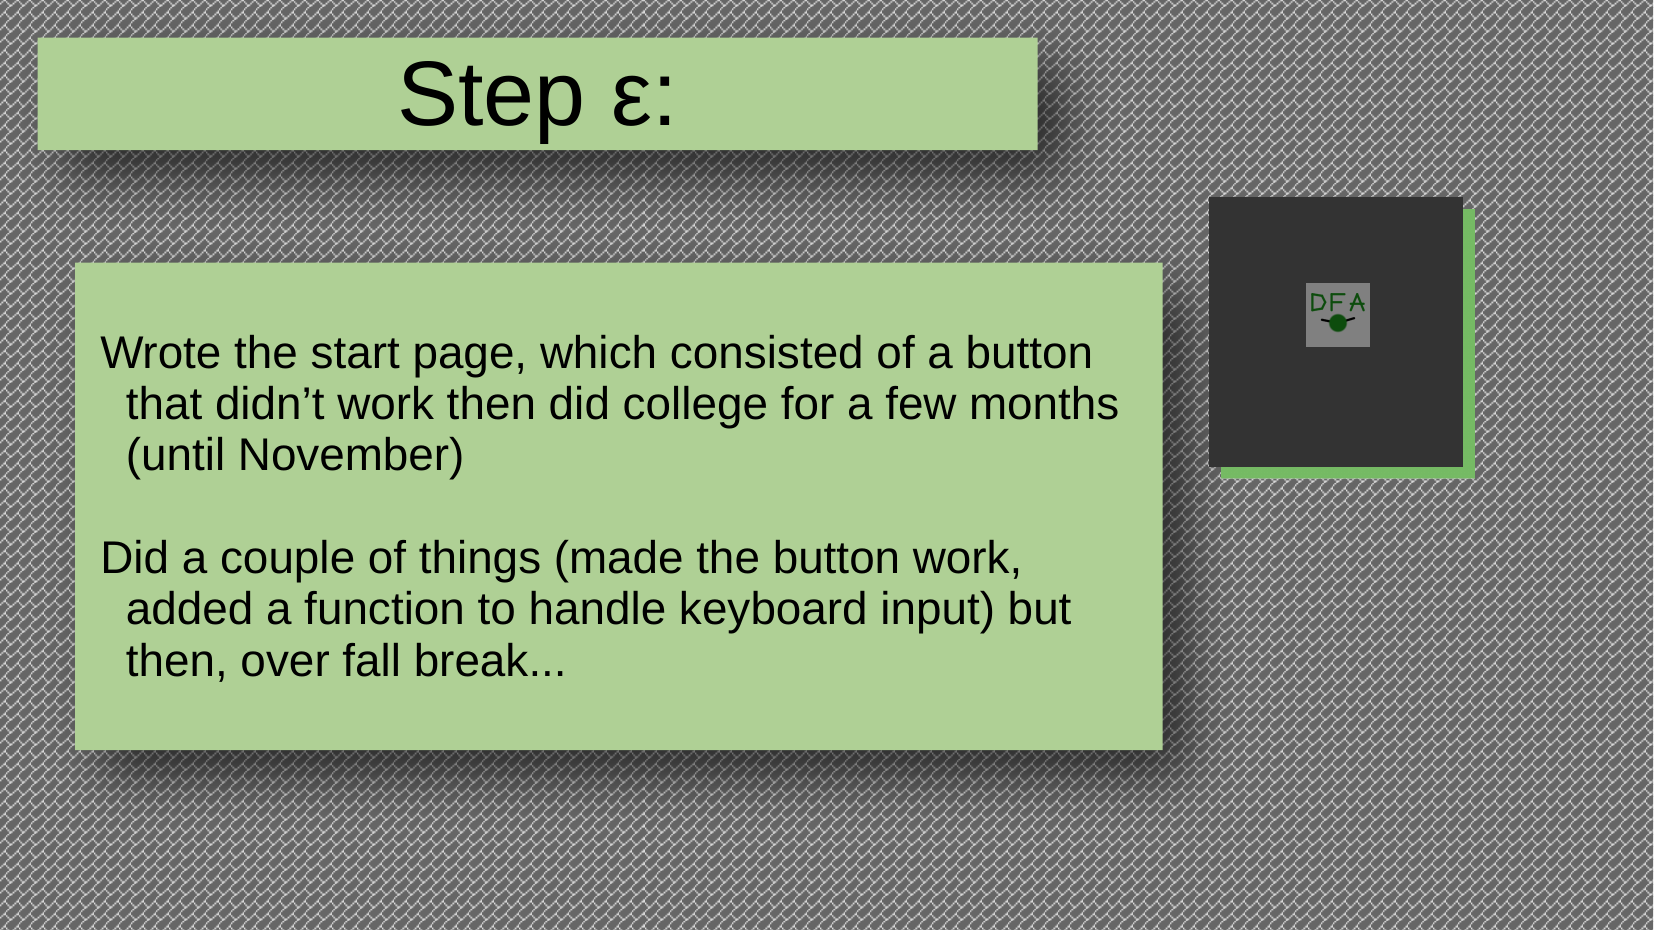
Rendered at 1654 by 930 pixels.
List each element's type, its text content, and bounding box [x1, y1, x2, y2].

title Wrote the start page, which consisted of a button that didn’t work then did college for a few months (until November) Did a couple of things (made the button work, added a function to handle keyboard input) but then, over fall break... [75, 262, 1163, 751]
picture [0, 0, 1654, 930]
title Step ε: [37, 37, 1038, 151]
